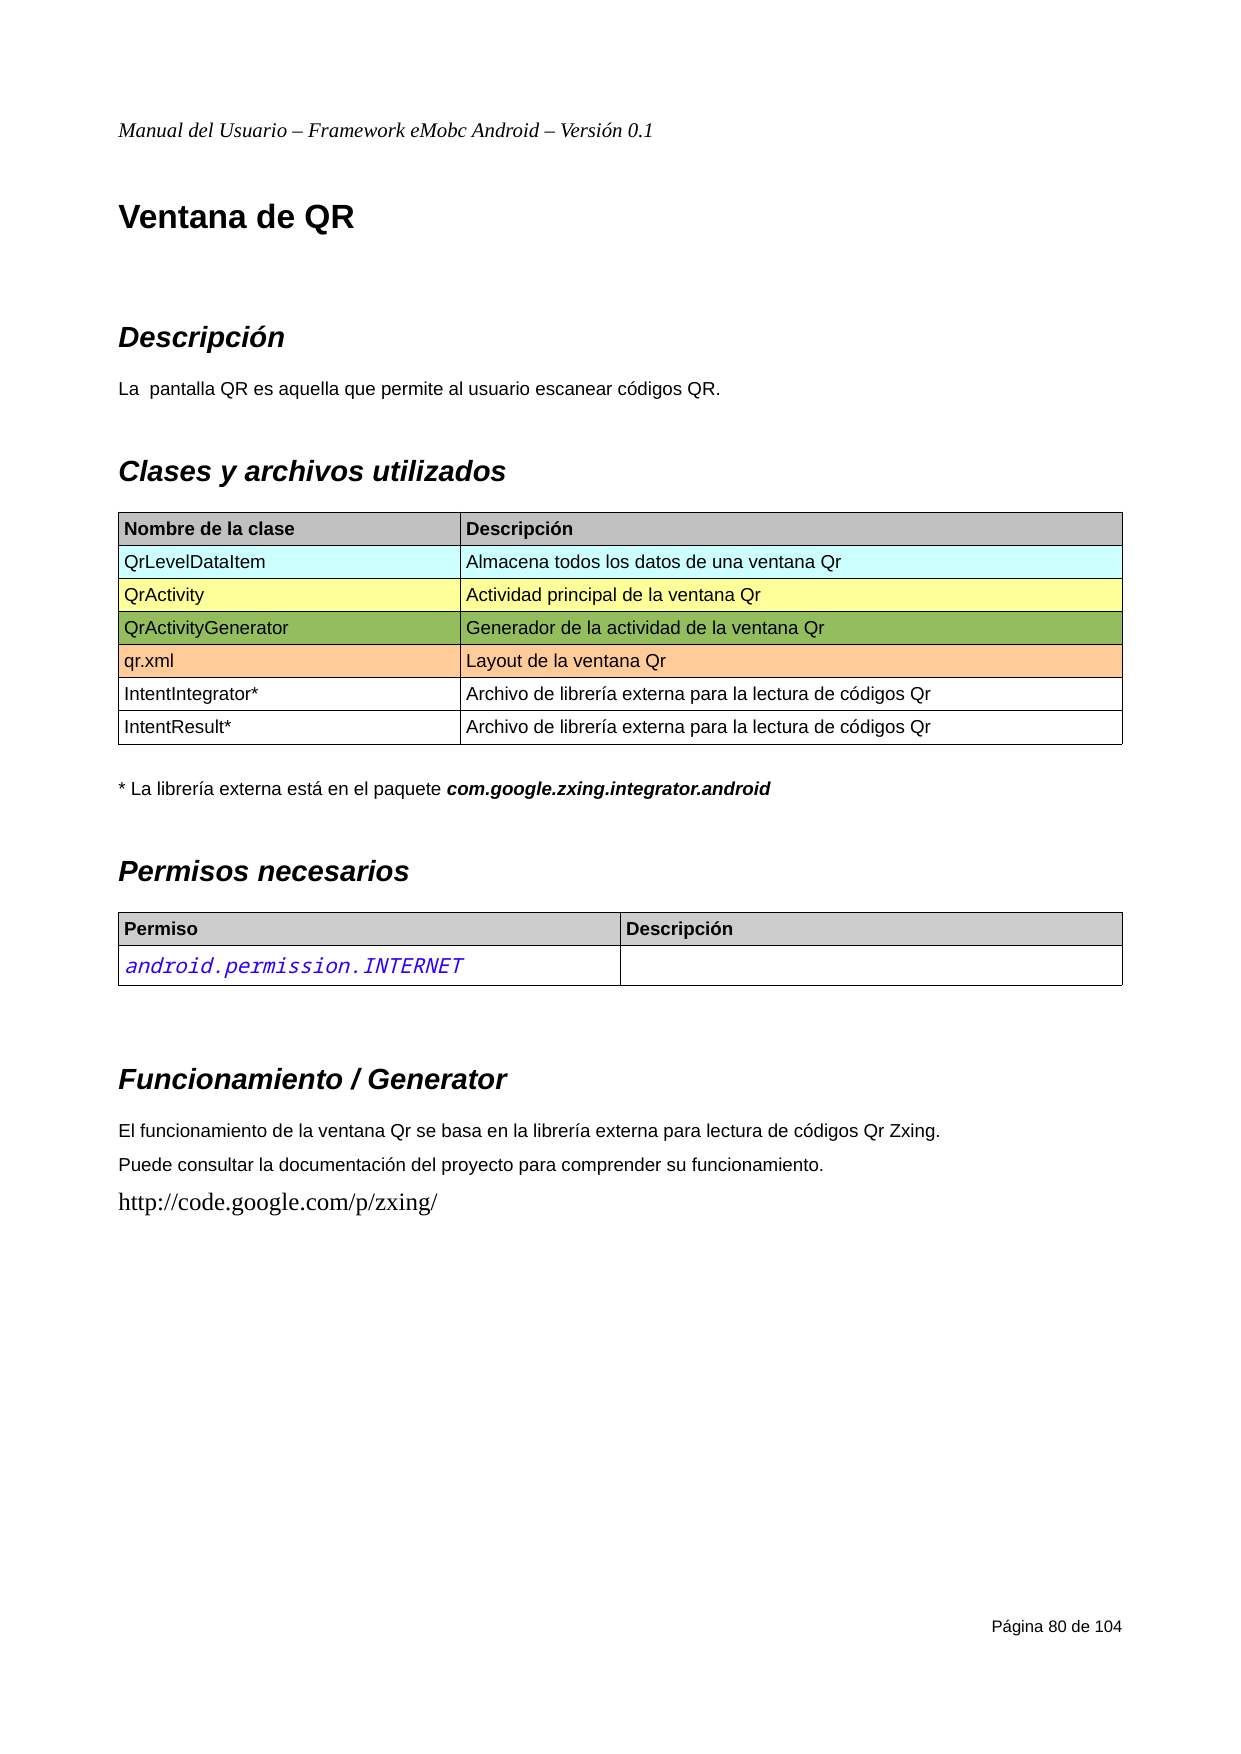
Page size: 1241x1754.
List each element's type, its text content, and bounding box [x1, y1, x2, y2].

table_header Permiso [119, 913, 620, 945]
table_cell qr.xml [119, 645, 460, 677]
table_cell Generador de la actividad de la ventana Qr [461, 612, 1122, 644]
table_header Descripción [621, 913, 1122, 945]
table_header Nombre de la clase [119, 513, 460, 545]
table_header Descripción [461, 513, 1122, 545]
table_cell Almacena todos los datos de una ventana Qr [461, 546, 1122, 578]
table_cell Archivo de librería externa para la lectura de códigos Qr [461, 678, 1122, 710]
subtitle Ventana de QR [118, 196, 1122, 235]
table_cell Archivo de librería externa para la lectura de códigos Qr [461, 711, 1122, 743]
table_cell QrLevelDataItem [119, 546, 460, 578]
text Puede consultar la documentación del proyecto para comprender su funcionamiento. [118, 1153, 1122, 1175]
subtitle Descripción [118, 319, 1122, 353]
table_cell QrActivity [119, 579, 460, 611]
table_cell Actividad principal de la ventana Qr [461, 579, 1122, 611]
table_cell IntentResult* [119, 711, 460, 743]
table_cell IntentIntegrator* [119, 678, 460, 710]
text * La librería externa está en el paquete com.google.zxing.integrator.android [118, 778, 1122, 799]
subtitle Funcionamiento / Generator [118, 1062, 1122, 1095]
subtitle Permisos necesarios [118, 854, 1122, 888]
subtitle Clases y archivos utilizados [118, 454, 1122, 487]
text El funcionamiento de la ventana Qr se basa en la librería externa para lectura de códigos Qr Zxing. [118, 1119, 1122, 1141]
text La pantalla QR es aquella que permite al usuario escanear códigos QR. [118, 377, 1122, 399]
text http://code.google.com/p/zxing/ [118, 1187, 1122, 1216]
table_cell QrActivityGenerator [119, 612, 460, 644]
table_cell Layout de la ventana Qr [461, 645, 1122, 677]
table_cell android.permission.INTERNET [119, 946, 620, 985]
table_cell [621, 946, 1122, 985]
